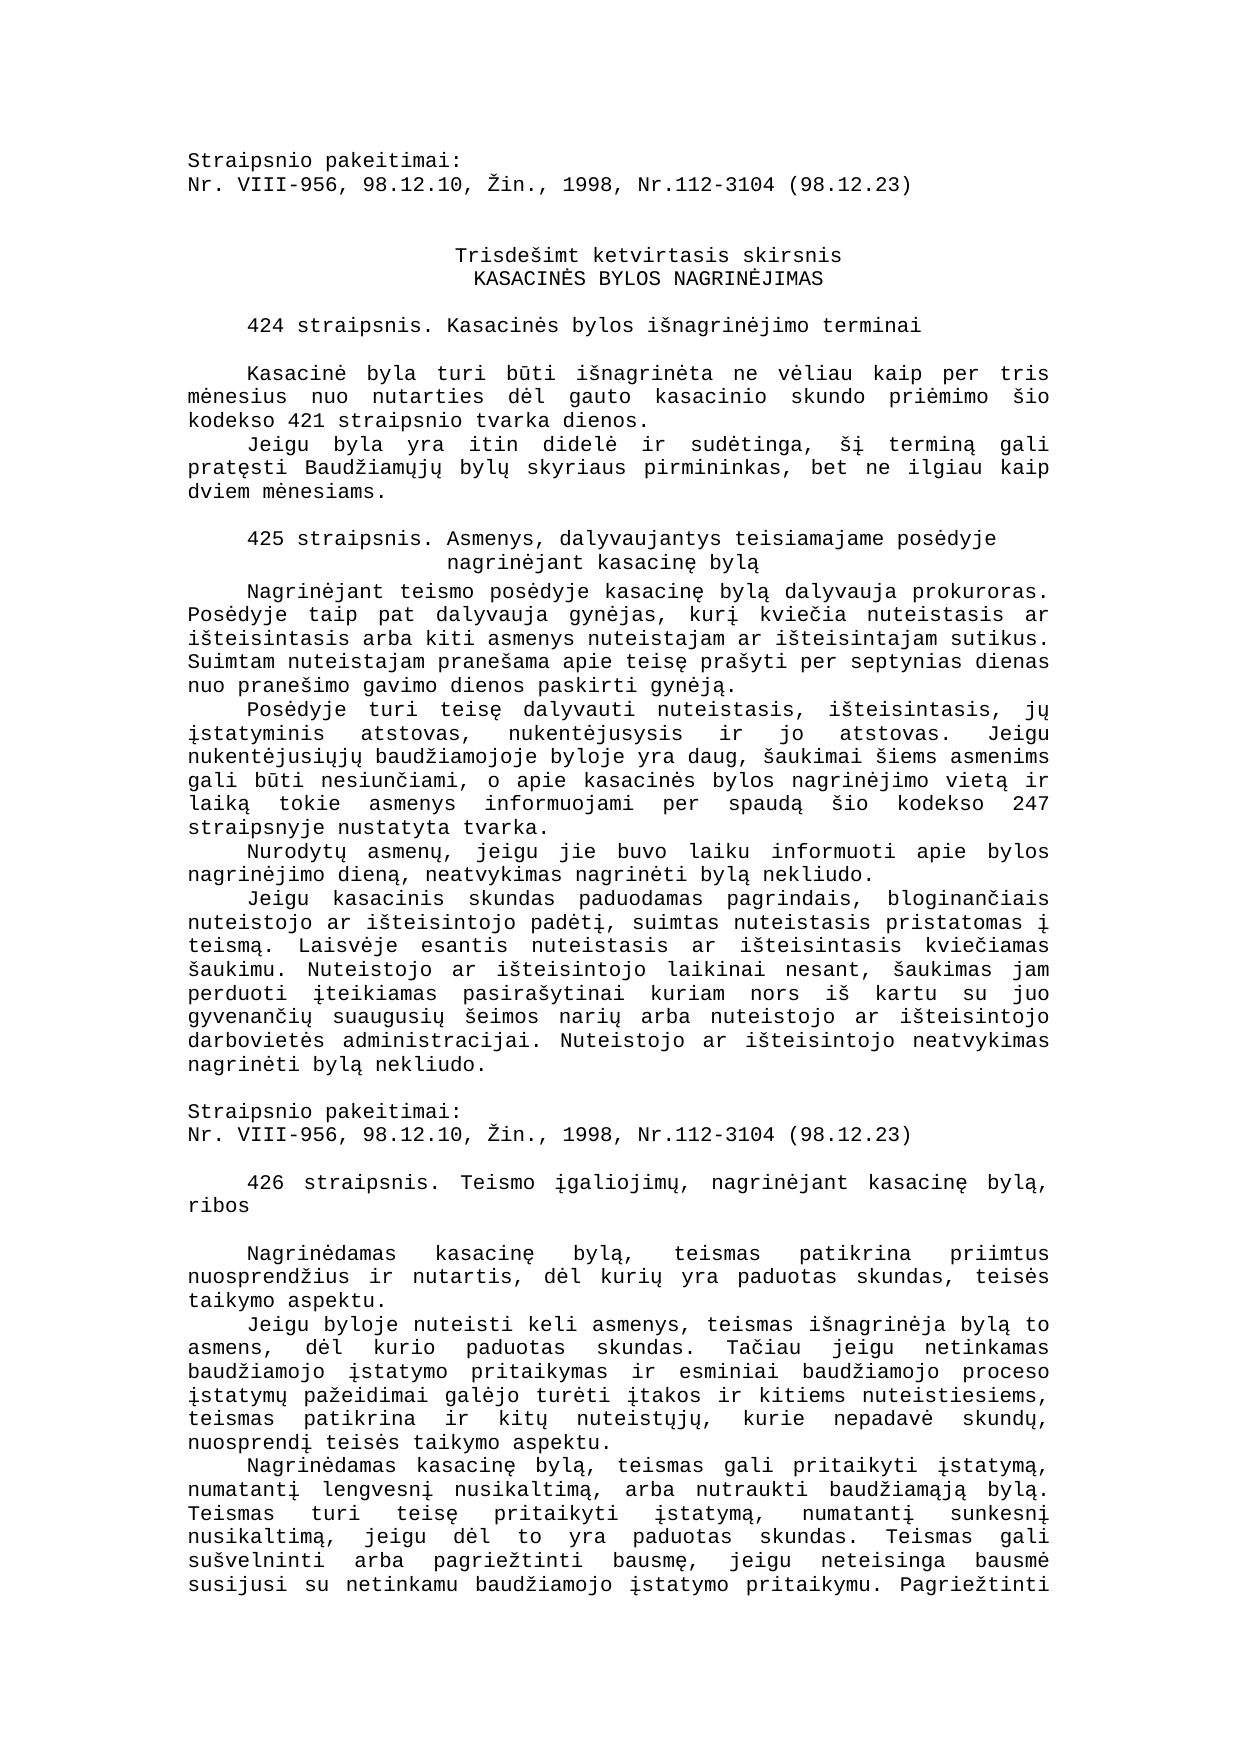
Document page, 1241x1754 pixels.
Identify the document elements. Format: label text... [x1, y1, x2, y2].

text Nagrinėdamas kasacinę bylą, teismas gali pritaikyti įstatymą, numatantį lengvesnį nusikaltimą, arba nutraukti baudžiamąją bylą. Teismas turi teisę pritaikyti įstatymą, numatantį sunkesnį nusikaltimą, jeigu dėl to yra paduotas skundas. Teismas gali sušvelninti arba pagriežtinti bausmę, jeigu neteisinga bausmė susijusi su netinkamu baudžiamojo įstatymo pritaikymu. Pagriežtinti [187, 1456, 1050, 1597]
text Posėdyje turi teisę dalyvauti nuteistasis, išteisintasis, jų įstatyminis atstovas, nukentėjusysis ir jo atstovas. Jeigu nukentėjusiųjų baudžiamojoje byloje yra daug, šaukimai šiems asmenims gali būti nesiunčiami, o apie kasacinės bylos nagrinėjimo vietą ir laiką tokie asmenys informuojami per spaudą šio kodekso 247 straipsnyje nustatyta tvarka. [187, 699, 1050, 841]
text Straipsnio pakeitimai: [187, 150, 1050, 174]
text Kasacinė byla turi būti išnagrinėta ne vėliau kaip per tris mėnesius nuo nutarties dėl gauto kasacinio skundo priėmimo šio kodekso 421 straipsnio tvarka dienos. [187, 363, 1050, 434]
text 424 straipsnis. Kasacinės bylos išnagrinėjimo terminai [187, 316, 1050, 339]
text Nagrinėdamas kasacinę bylą, teismas patikrina priimtus nuosprendžius ir nutartis, dėl kurių yra paduotas skundas, teisės taikymo aspektu. [187, 1243, 1050, 1314]
text Straipsnio pakeitimai: [187, 1101, 1050, 1124]
text 425 straipsnis. Asmenys, dalyvaujantys teisiamajame posėdyje [187, 528, 1050, 552]
text KASACINĖS BYLOS NAGRINĖJIMAS [187, 268, 1050, 292]
text Nagrinėjant teismo posėdyje kasacinę bylą dalyvauja prokuroras. Posėdyje taip pat dalyvauja gynėjas, kurį kviečia nuteistasis ar išteisintasis arba kiti asmenys nuteistajam ar išteisintajam sutikus. Suimtam nuteistajam pranešama apie teisę prašyti per septynias dienas nuo pranešimo gavimo dienos paskirti gynėją. [187, 581, 1050, 699]
text Trisdešimt ketvirtasis skirsnis [187, 244, 1050, 268]
text Nr. VIII-956, 98.12.10, Žin., 1998, Nr.112-3104 (98.12.23) [187, 1124, 1050, 1148]
text 426 straipsnis. Teismo įgaliojimų, nagrinėjant kasacinę bylą, ribos [187, 1172, 1050, 1219]
text Nr. VIII-956, 98.12.10, Žin., 1998, Nr.112-3104 (98.12.23) [187, 174, 1050, 197]
text Nurodytų asmenų, jeigu jie buvo laiku informuoti apie bylos nagrinėjimo dieną, neatvykimas nagrinėti bylą nekliudo. [187, 841, 1050, 888]
text Jeigu kasacinis skundas paduodamas pagrindais, bloginančiais nuteistojo ar išteisintojo padėtį, suimtas nuteistasis pristatomas į teismą. Laisvėje esantis nuteistasis ar išteisintasis kviečiamas šaukimu. Nuteistojo ar išteisintojo laikinai nesant, šaukimas jam perduoti įteikiamas pasirašytinai kuriam nors iš kartu su juo gyvenančių suaugusių šeimos narių arba nuteistojo ar išteisintojo darbovietės administracijai. Nuteistojo ar išteisintojo neatvykimas nagrinėti bylą nekliudo. [187, 888, 1050, 1077]
text Jeigu byla yra itin didelė ir sudėtinga, šį terminą gali pratęsti Baudžiamųjų bylų skyriaus pirmininkas, bet ne ilgiau kaip dviem mėnesiams. [187, 434, 1050, 505]
text Jeigu byloje nuteisti keli asmenys, teismas išnagrinėja bylą to asmens, dėl kurio paduotas skundas. Tačiau jeigu netinkamas baudžiamojo įstatymo pritaikymas ir esminiai baudžiamojo proceso įstatymų pažeidimai galėjo turėti įtakos ir kitiems nuteistiesiems, teismas patikrina ir kitų nuteistųjų, kurie nepadavė skundų, nuosprendį teisės taikymo aspektu. [187, 1314, 1050, 1456]
text nagrinėjant kasacinę bylą [187, 552, 1050, 576]
